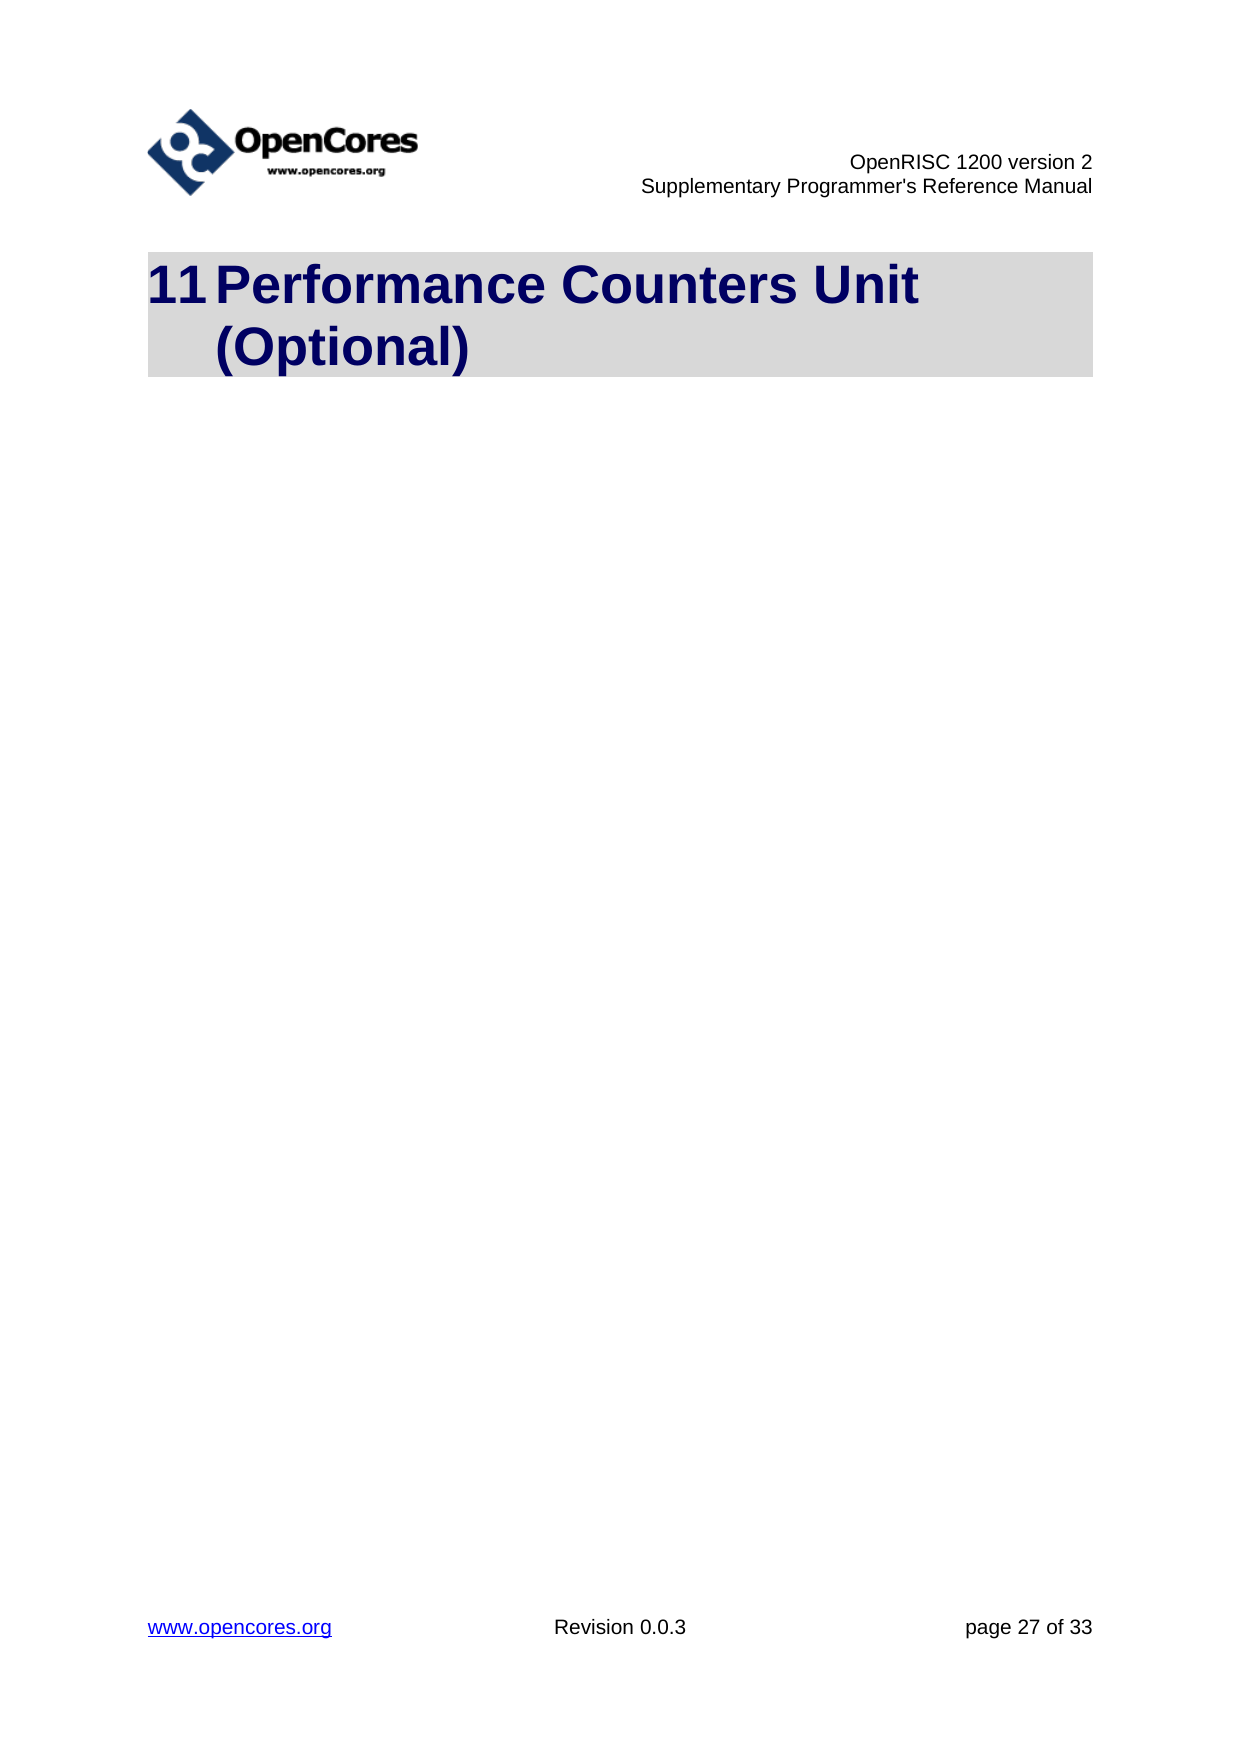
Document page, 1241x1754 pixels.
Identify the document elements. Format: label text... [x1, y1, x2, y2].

subtitle Performance Counters Unit (Optional) [148, 252, 1093, 377]
picture [147, 109, 418, 196]
